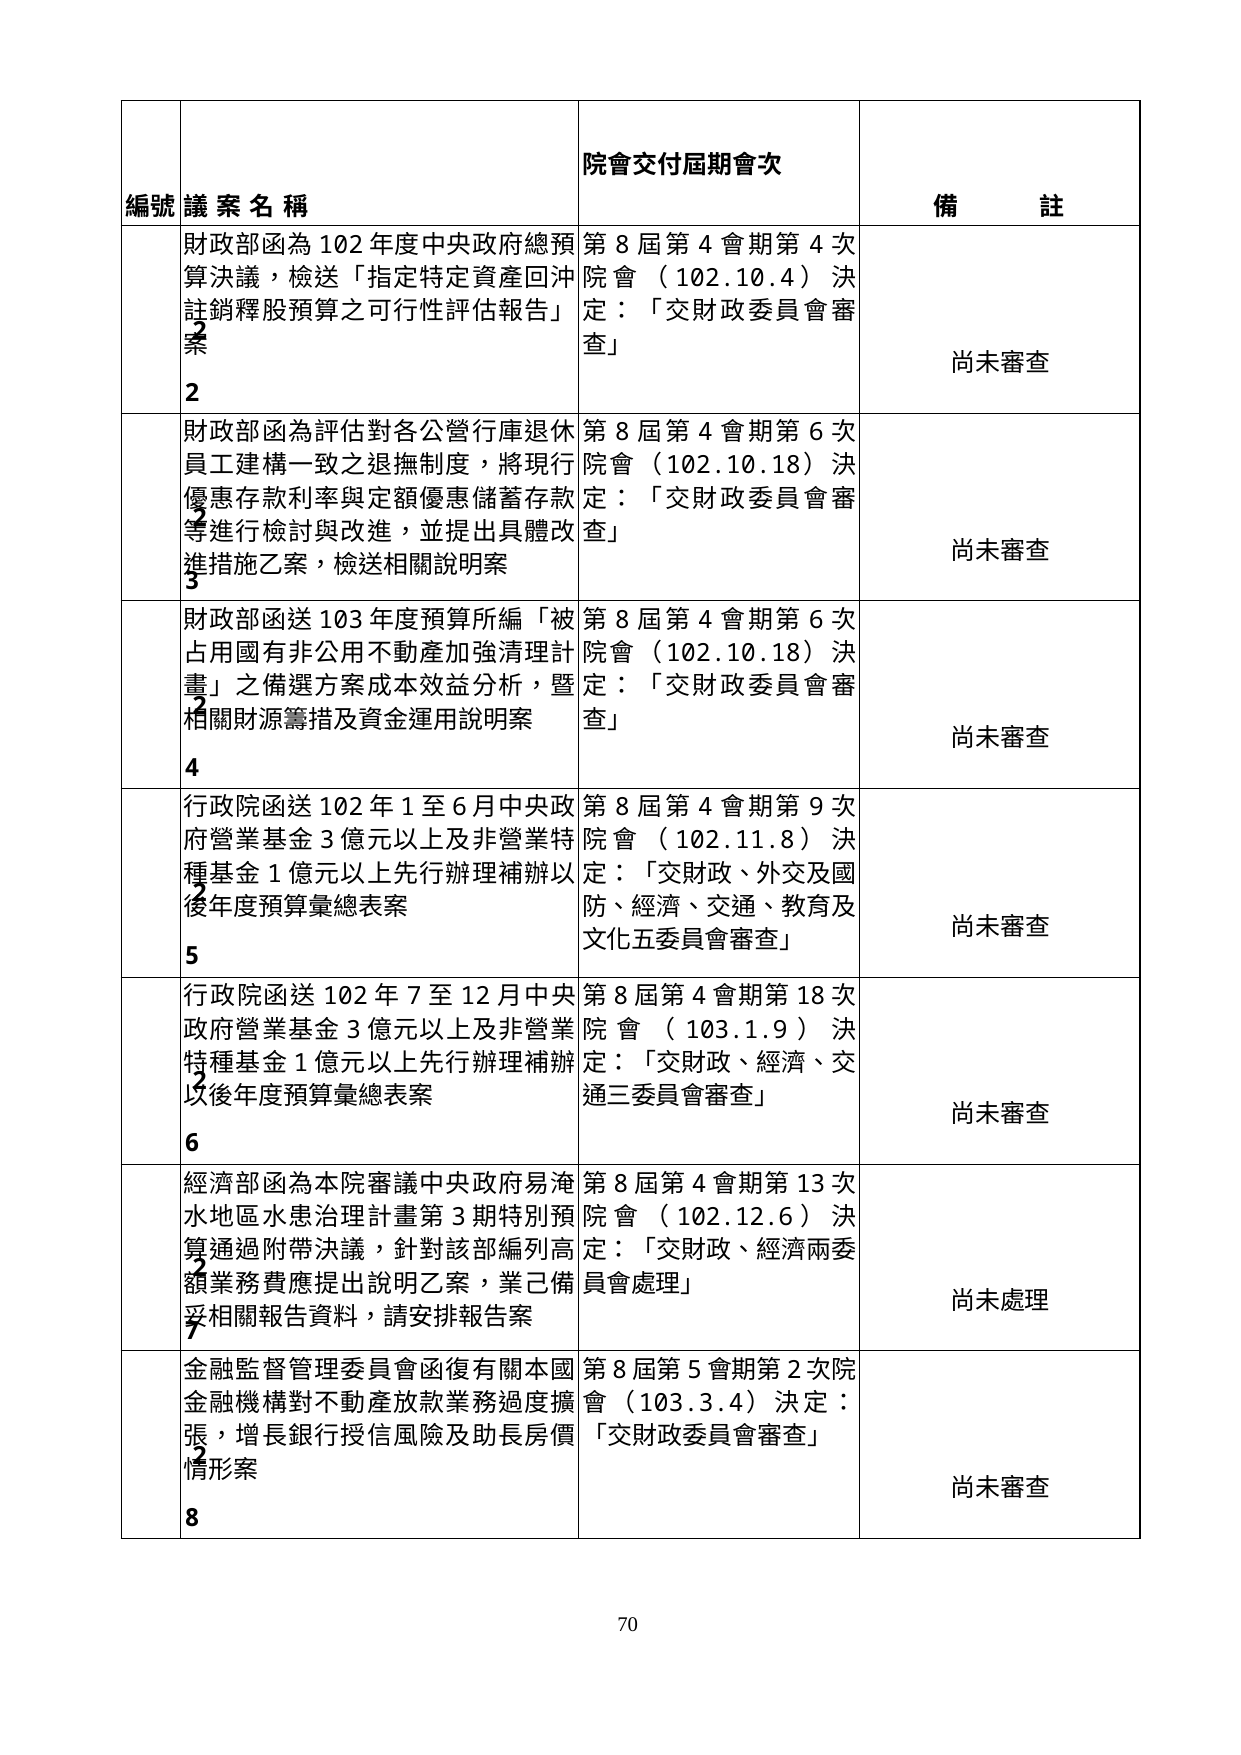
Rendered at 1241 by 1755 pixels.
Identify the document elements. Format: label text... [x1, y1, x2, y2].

table_cell 行政院函送102年1至6月中央政府營業基金3億元以上及非營業特種基金1億元以上先行辦理補辦以後年度預算彙總表案 [181, 789, 578, 977]
table_cell [122, 414, 180, 600]
table_cell 第8屆第4會期第6次院會（102.10.18）決定：「交財政委員會審查」 [579, 601, 859, 788]
table_cell 尚未審查 [860, 414, 1139, 600]
table_cell 經濟部函為本院審議中央政府易淹水地區水患治理計畫第3期特別預算通過附帶決議，針對該部編列高額業務費應提出說明乙案，業己備妥相關報告資料，請安排報告案 [181, 1165, 578, 1350]
table_cell 尚未處理 [860, 1165, 1139, 1350]
table_cell [122, 789, 180, 977]
table_cell 財政部函為102年度中央政府總預算決議，檢送「指定特定資產回沖註銷釋股預算之可行性評估報告」案 [181, 226, 578, 413]
table_header 議案名稱 [181, 101, 578, 225]
table_cell 財政部函為評估對各公營行庫退休員工建構一致之退撫制度，將現行優惠存款利率與定額優惠儲蓄存款等進行檢討與改進，並提出具體改進措施乙案，檢送相關說明案 [181, 414, 578, 600]
table_cell 金融監督管理委員會函復有關本國金融機構對不動產放款業務過度擴張，增長銀行授信風險及助長房價情形案 [181, 1351, 578, 1538]
table_cell 第8屆第4會期第13次院會（102.12.6）決定：「交財政、經濟兩委員會處理」 [579, 1165, 859, 1350]
table_cell 尚未審查 [860, 226, 1139, 413]
table_cell 第8屆第5會期第2次院會（103.3.4）決定：「交財政委員會審查」 [579, 1351, 859, 1538]
table_header 編號 [122, 101, 180, 225]
table_cell 尚未審查 [860, 978, 1139, 1164]
table_cell [122, 226, 180, 413]
table_cell [122, 601, 180, 788]
table_cell 尚未審查 [860, 601, 1139, 788]
table_cell [122, 1165, 180, 1350]
table_cell 尚未審查 [860, 1351, 1139, 1538]
table_cell 行政院函送102年7至12月中央政府營業基金3億元以上及非營業特種基金1億元以上先行辦理補辦以後年度預算彙總表案 [181, 978, 578, 1164]
table_header 院會交付屆期會次 [579, 101, 859, 225]
table_header 備 註 [860, 101, 1139, 225]
table_cell 尚未審查 [860, 789, 1139, 977]
table_cell 第8屆第4會期第18次院會（103.1.9）決定：「交財政、經濟、交通三委員會審查」 [579, 978, 859, 1164]
table_cell [122, 978, 180, 1164]
table_cell [122, 1351, 180, 1538]
table_cell 第8屆第4會期第9次院會（102.11.8）決定：「交財政、外交及國防、經濟、交通、教育及文化五委員會審查」 [579, 789, 859, 977]
table_cell 第8屆第4會期第4次院會（102.10.4）決定：「交財政委員會審查」 [579, 226, 859, 413]
table_cell 第8屆第4會期第6次院會（102.10.18）決定：「交財政委員會審查」 [579, 414, 859, 600]
table_cell 財政部函送103年度預算所編「被占用國有非公用不動產加強清理計畫」之備選方案成本效益分析，暨相關財源籌措及資金運用說明案 [181, 601, 578, 788]
